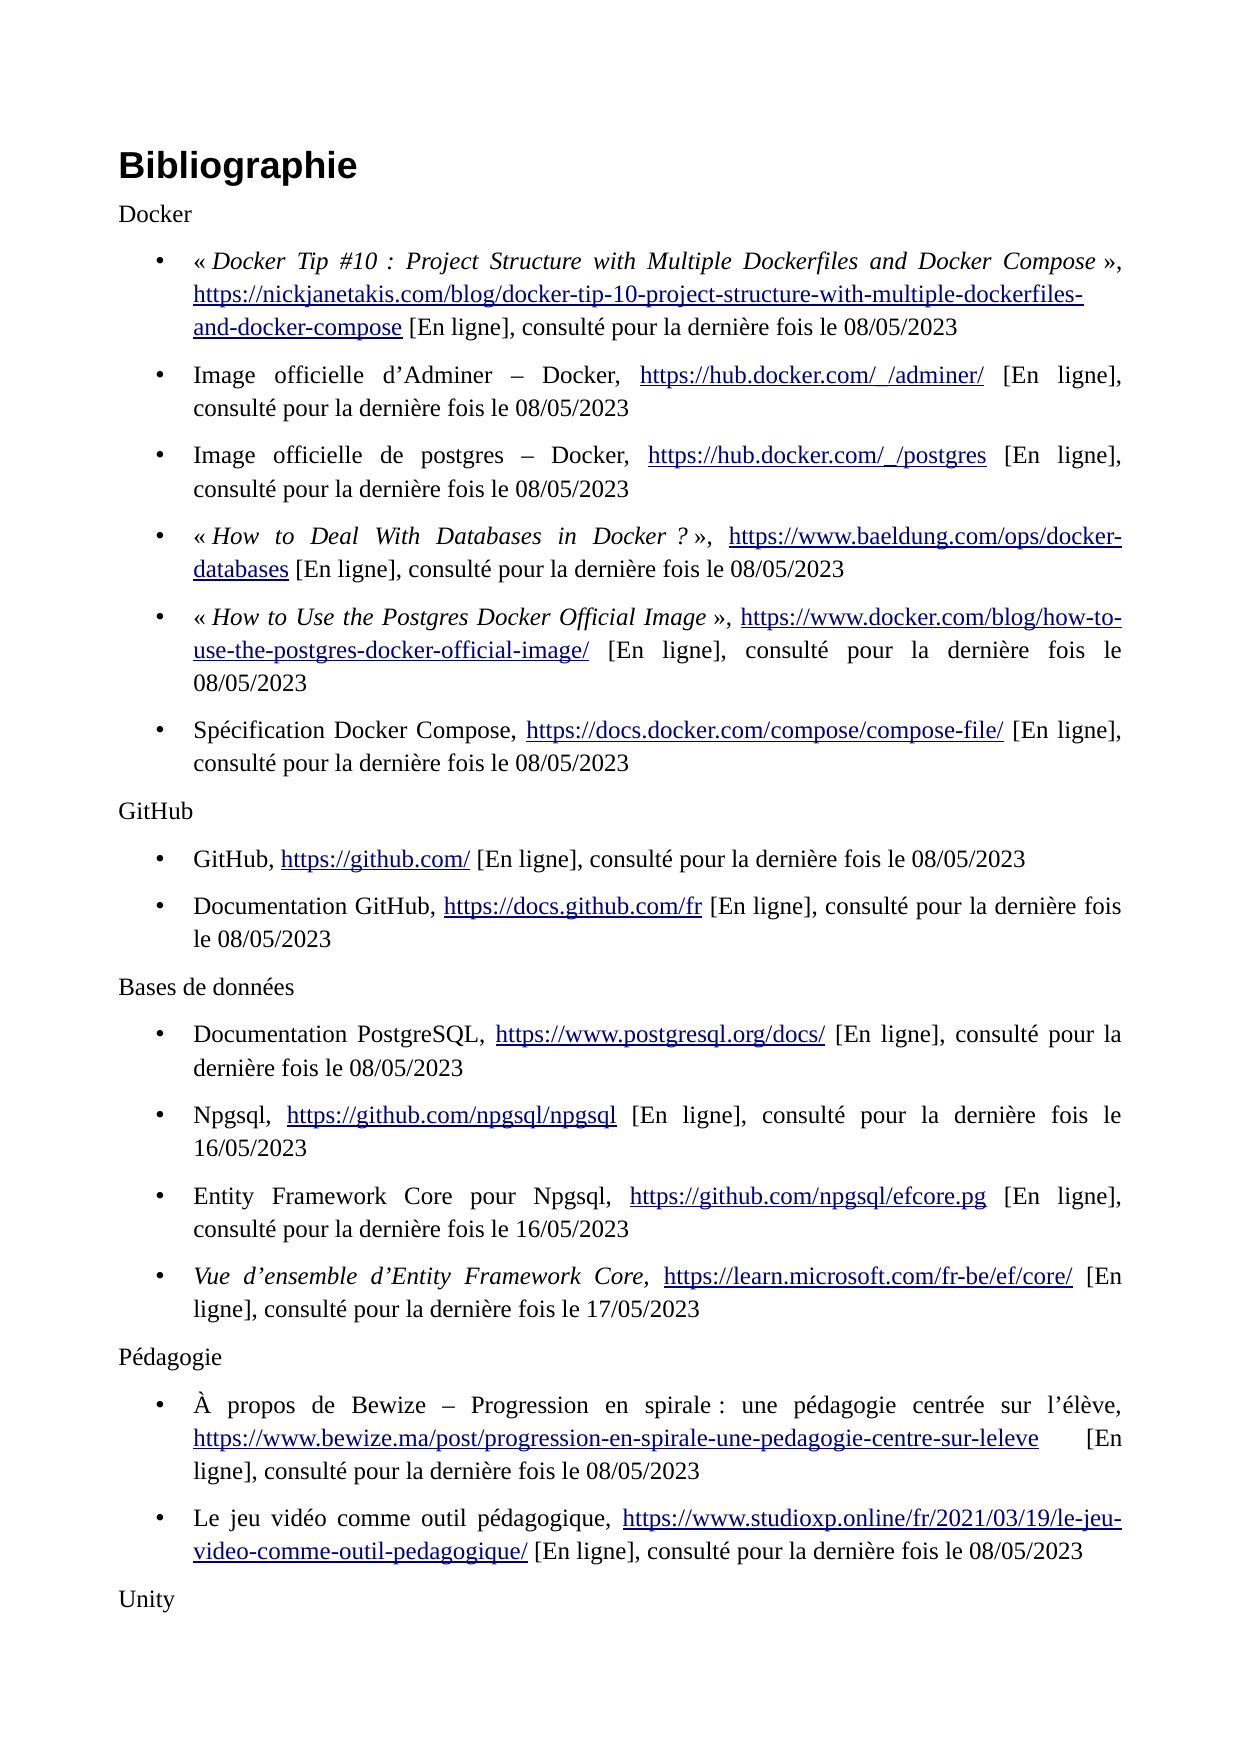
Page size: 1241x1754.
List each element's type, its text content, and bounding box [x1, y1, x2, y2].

list À propos de Bewize – Progression en spirale : une pédagogie centrée sur l’élève, https://www.bewize.ma/post/progression-en-spirale-une-pedagogie-centre-sur-leleve [En ligne], consulté pour la dernière fois le 08/05/2023 [156, 1390, 1122, 1484]
list « Docker Tip #10 : Project Structure with Multiple Dockerfiles and Docker Compose », https://nickjanetakis.com/blog/docker-tip-10-project-structure-with-multiple-dockerfiles-and-docker-compose [En ligne], consulté pour la dernière fois le 08/05/2023 [156, 246, 1122, 341]
text Bases de données [118, 972, 1122, 1001]
list « How to Use the Postgres Docker Official Image », https://www.docker.com/blog/how-to-use-the-postgres-docker-official-image/ [En ligne], consulté pour la dernière fois le 08/05/2023 [156, 602, 1122, 697]
subtitle Bibliographie [118, 143, 1122, 186]
list Entity Framework Core pour Npgsql, https://github.com/npgsql/efcore.pg [En ligne], consulté pour la dernière fois le 16/05/2023 [156, 1181, 1122, 1243]
list Image officielle d’Adminer – Docker, https://hub.docker.com/_/adminer/ [En ligne], consulté pour la dernière fois le 08/05/2023 [156, 360, 1122, 422]
list Npgsql, https://github.com/npgsql/npgsql [En ligne], consulté pour la dernière fois le 16/05/2023 [156, 1100, 1122, 1162]
text GitHub [118, 796, 1122, 825]
list Image officielle de postgres – Docker, https://hub.docker.com/_/postgres [En ligne], consulté pour la dernière fois le 08/05/2023 [156, 441, 1122, 502]
list « How to Deal With Databases in Docker ? », https://www.baeldung.com/ops/docker-databases [En ligne], consulté pour la dernière fois le 08/05/2023 [156, 521, 1122, 583]
list Vue d’ensemble d’Entity Framework Core, https://learn.microsoft.com/fr-be/ef/core/ [En ligne], consulté pour la dernière fois le 17/05/2023 [156, 1261, 1122, 1323]
text Pédagogie [118, 1342, 1122, 1371]
list Spécification Docker Compose, https://docs.docker.com/compose/compose-file/ [En ligne], consulté pour la dernière fois le 08/05/2023 [156, 716, 1122, 777]
list Documentation GitHub, https://docs.github.com/fr [En ligne], consulté pour la dernière fois le 08/05/2023 [156, 891, 1122, 953]
list Le jeu vidéo comme outil pédagogique, https://www.studioxp.online/fr/2021/03/19/le-jeu-video-comme-outil-pedagogique/ [En ligne], consulté pour la dernière fois le 08/05/2023 [156, 1503, 1122, 1565]
text Unity [118, 1584, 1122, 1613]
list GitHub, https://github.com/ [En ligne], consulté pour la dernière fois le 08/05/2023 [156, 844, 1122, 872]
list Documentation PostgreSQL, https://www.postgresql.org/docs/ [En ligne], consulté pour la dernière fois le 08/05/2023 [156, 1019, 1122, 1081]
text Docker [118, 199, 1122, 227]
